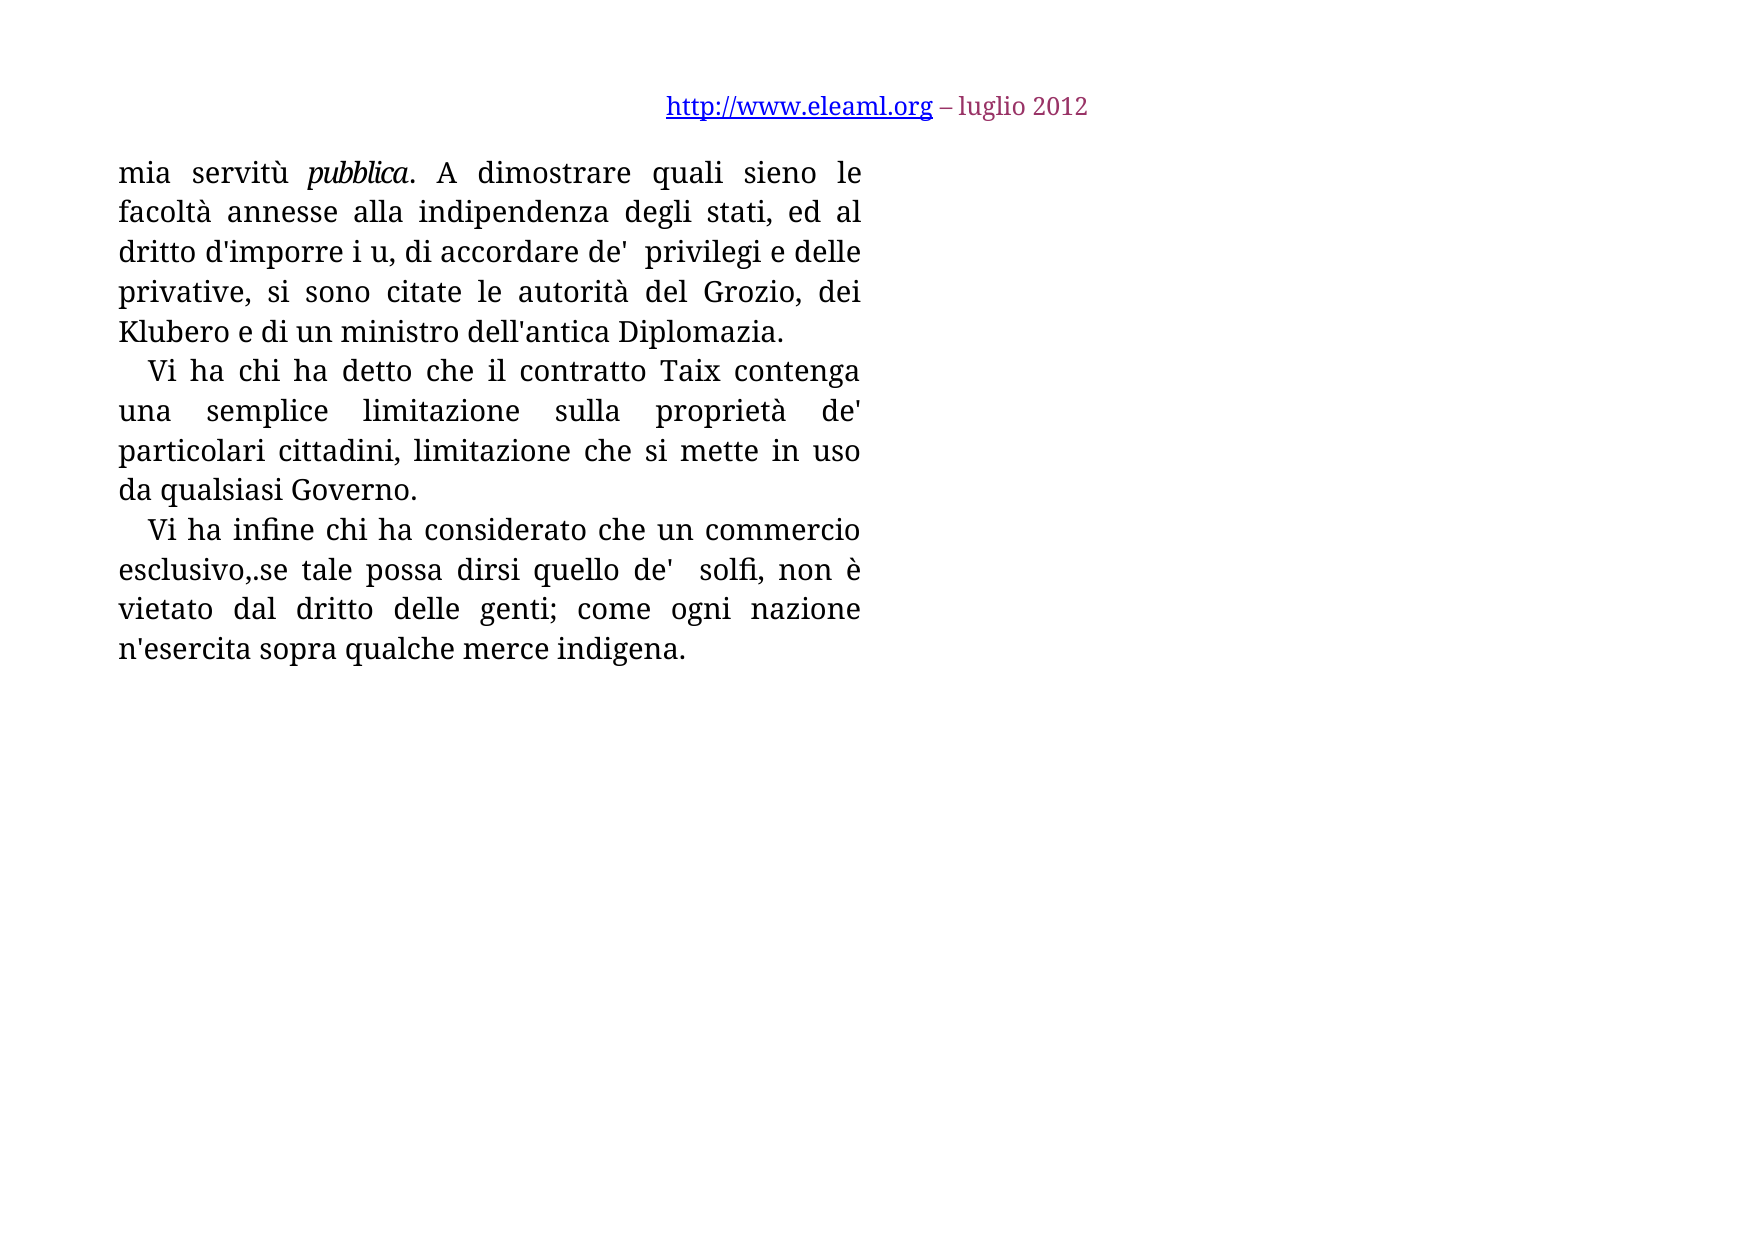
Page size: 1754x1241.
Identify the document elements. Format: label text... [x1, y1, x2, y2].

text Vi ha infine chi ha considerato che un commercio esclusivo,.se tale possa dirsi quello de' solfi, non è vietato dal dritto delle genti; come ogni nazione n'esercita sopra qualche merce indigena. [118, 509, 862, 668]
text Vi ha chi ha detto che il contratto Taix contenga una semplice limitazione sulla proprietà de' particolari cittadini, limitazione che si mette in uso da qualsiasi Governo. [118, 351, 862, 509]
text mia servitù pubblica. A dimostrare quali sieno le facoltà annesse alla indipendenza degli stati, ed al dritto d'imporre i u, di accordare de' privilegi e delle privative, si sono citate le autorità del Grozio, dei Klubero e di un ministro dell'antica Diplomazia. [118, 152, 862, 351]
